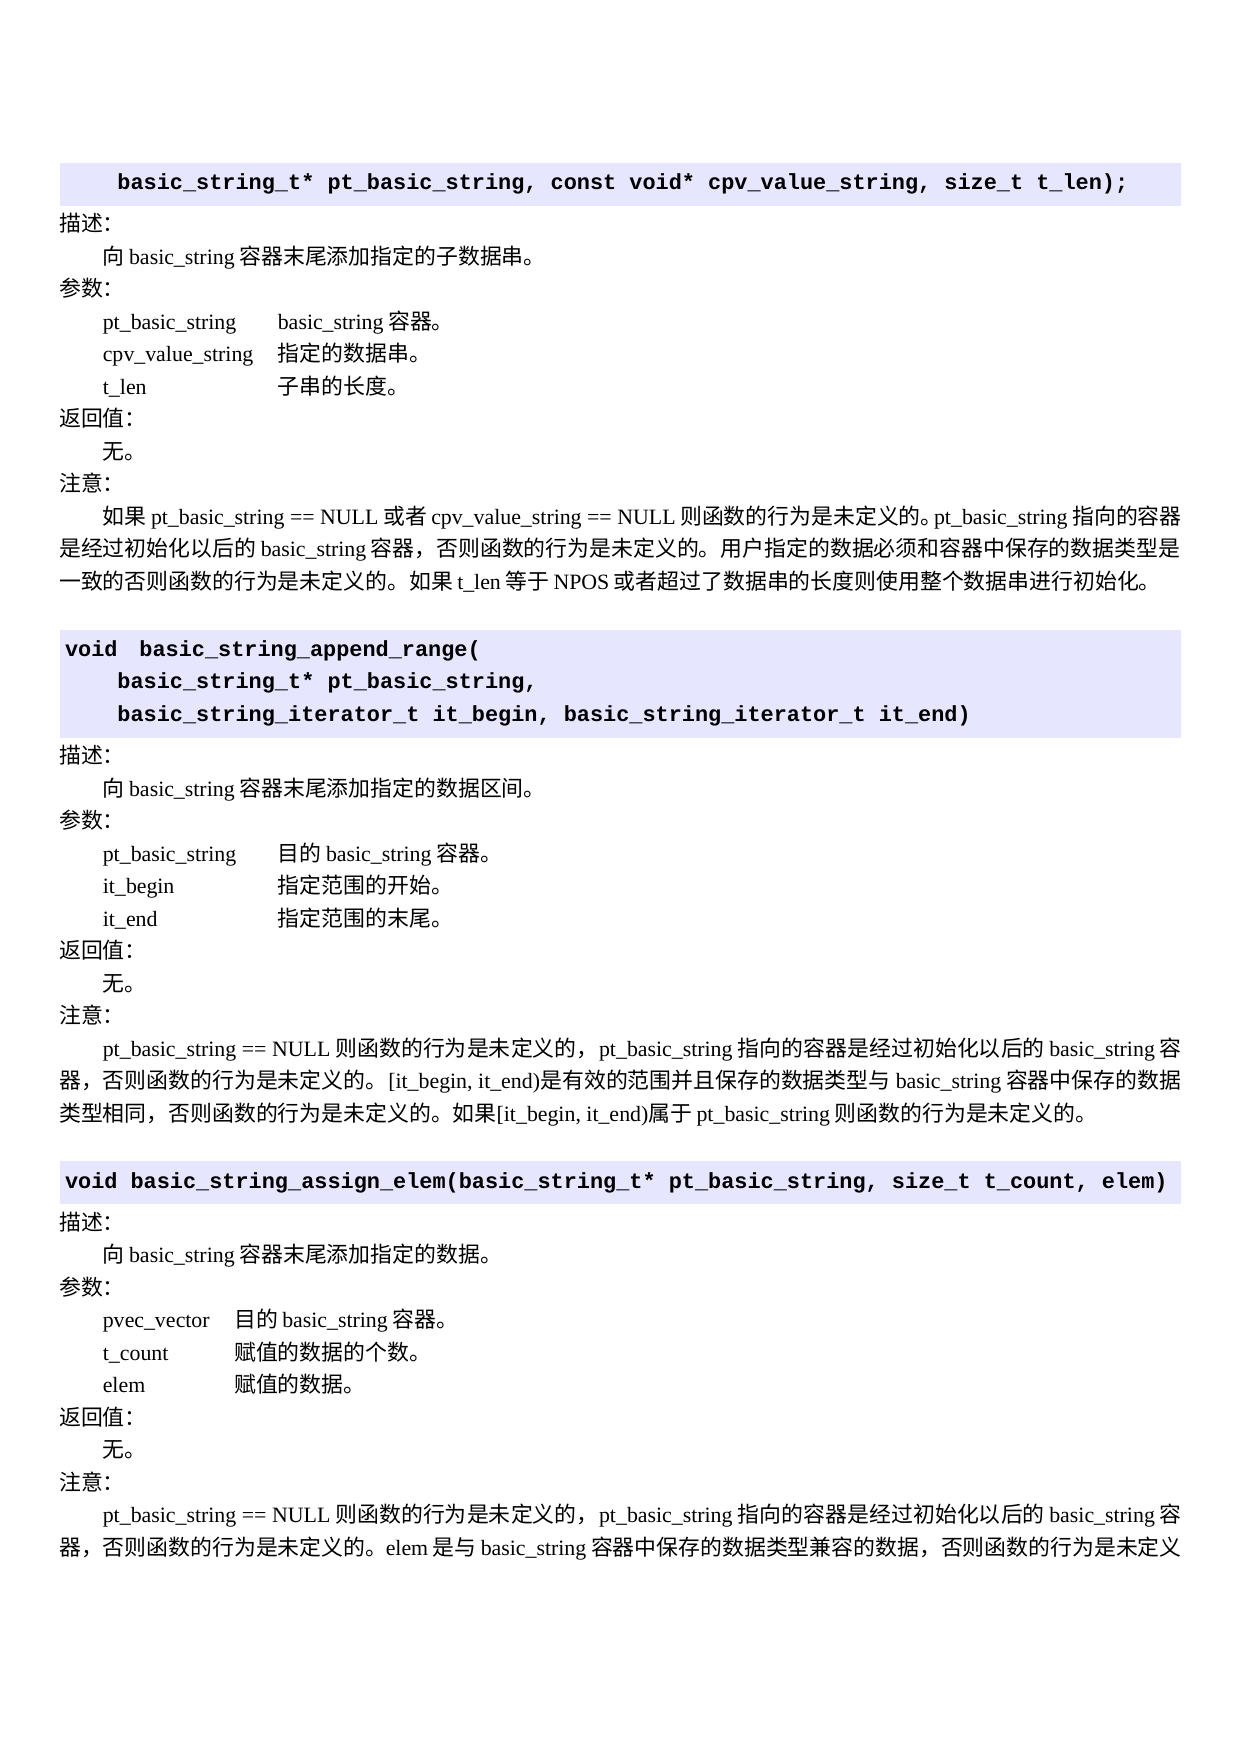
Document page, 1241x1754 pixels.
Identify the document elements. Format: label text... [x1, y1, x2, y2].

text pt_basic_string 目的basic_string容器。 [59, 835, 1181, 868]
text 描述： [59, 1205, 1181, 1237]
text 无。 [59, 433, 1181, 466]
table_header void basic_string_append_range( basic_string_t* pt_basic_string, basic_string_iterator_t it_begin, basic_string_iterator_t it_end) [60, 630, 1181, 738]
text 注意： [59, 466, 1181, 498]
text 注意： [59, 1464, 1181, 1497]
text elem 赋值的数据。 [59, 1367, 1181, 1399]
text 无。 [59, 965, 1181, 998]
text t_len 子串的长度。 [59, 368, 1181, 401]
text 无。 [59, 1432, 1181, 1464]
text pt_basic_string == NULL则函数的行为是未定义的，pt_basic_string指向的容器是经过初始化以后的basic_string容器，否则函数的行为是未定义的。elem是与basic_string容器中保存的数据类型兼容的数据，否则函数的行为是未定义 [59, 1497, 1181, 1562]
text 向basic_string容器末尾添加指定的子数据串。 [59, 238, 1181, 271]
text 描述： [59, 207, 1181, 238]
table_header void basic_string_assign_elem(basic_string_t* pt_basic_string, size_t t_count, elem) [60, 1161, 1181, 1204]
text t_count 赋值的数据的个数。 [59, 1334, 1181, 1367]
text 返回值： [59, 933, 1181, 965]
text 参数： [59, 271, 1181, 303]
text 注意： [59, 998, 1181, 1030]
text 参数： [59, 1269, 1181, 1302]
text 参数： [59, 803, 1181, 835]
text pt_basic_string == NULL则函数的行为是未定义的，pt_basic_string指向的容器是经过初始化以后的basic_string容器，否则函数的行为是未定义的。[it_begin, it_end)是有效的范围并且保存的数据类型与basic_string容器中保存的数据类型相同，否则函数的行为是未定义的。如果[it_begin, it_end)属于pt_basic_string则函数的行为是未定义的。 [59, 1030, 1181, 1128]
text 向basic_string容器末尾添加指定的数据。 [59, 1237, 1181, 1269]
text 返回值： [59, 1399, 1181, 1432]
text cpv_value_string 指定的数据串。 [59, 336, 1181, 368]
text it_end 指定范围的末尾。 [59, 900, 1181, 933]
text it_begin 指定范围的开始。 [59, 868, 1181, 900]
text pvec_vector 目的basic_string容器。 [59, 1302, 1181, 1334]
text 描述： [59, 739, 1181, 770]
text pt_basic_string basic_string容器。 [59, 303, 1181, 336]
text 如果pt_basic_string == NULL或者cpv_value_string == NULL则函数的行为是未定义的。pt_basic_string指向的容器是经过初始化以后的basic_string容器，否则函数的行为是未定义的。用户指定的数据必须和容器中保存的数据类型是一致的否则函数的行为是未定义的。如果t_len等于NPOS或者超过了数据串的长度则使用整个数据串进行初始化。 [59, 498, 1181, 596]
text 返回值： [59, 401, 1181, 433]
text 向basic_string容器末尾添加指定的数据区间。 [59, 770, 1181, 803]
table_header basic_string_t* pt_basic_string, const void* cpv_value_string, size_t t_len); [60, 163, 1181, 206]
